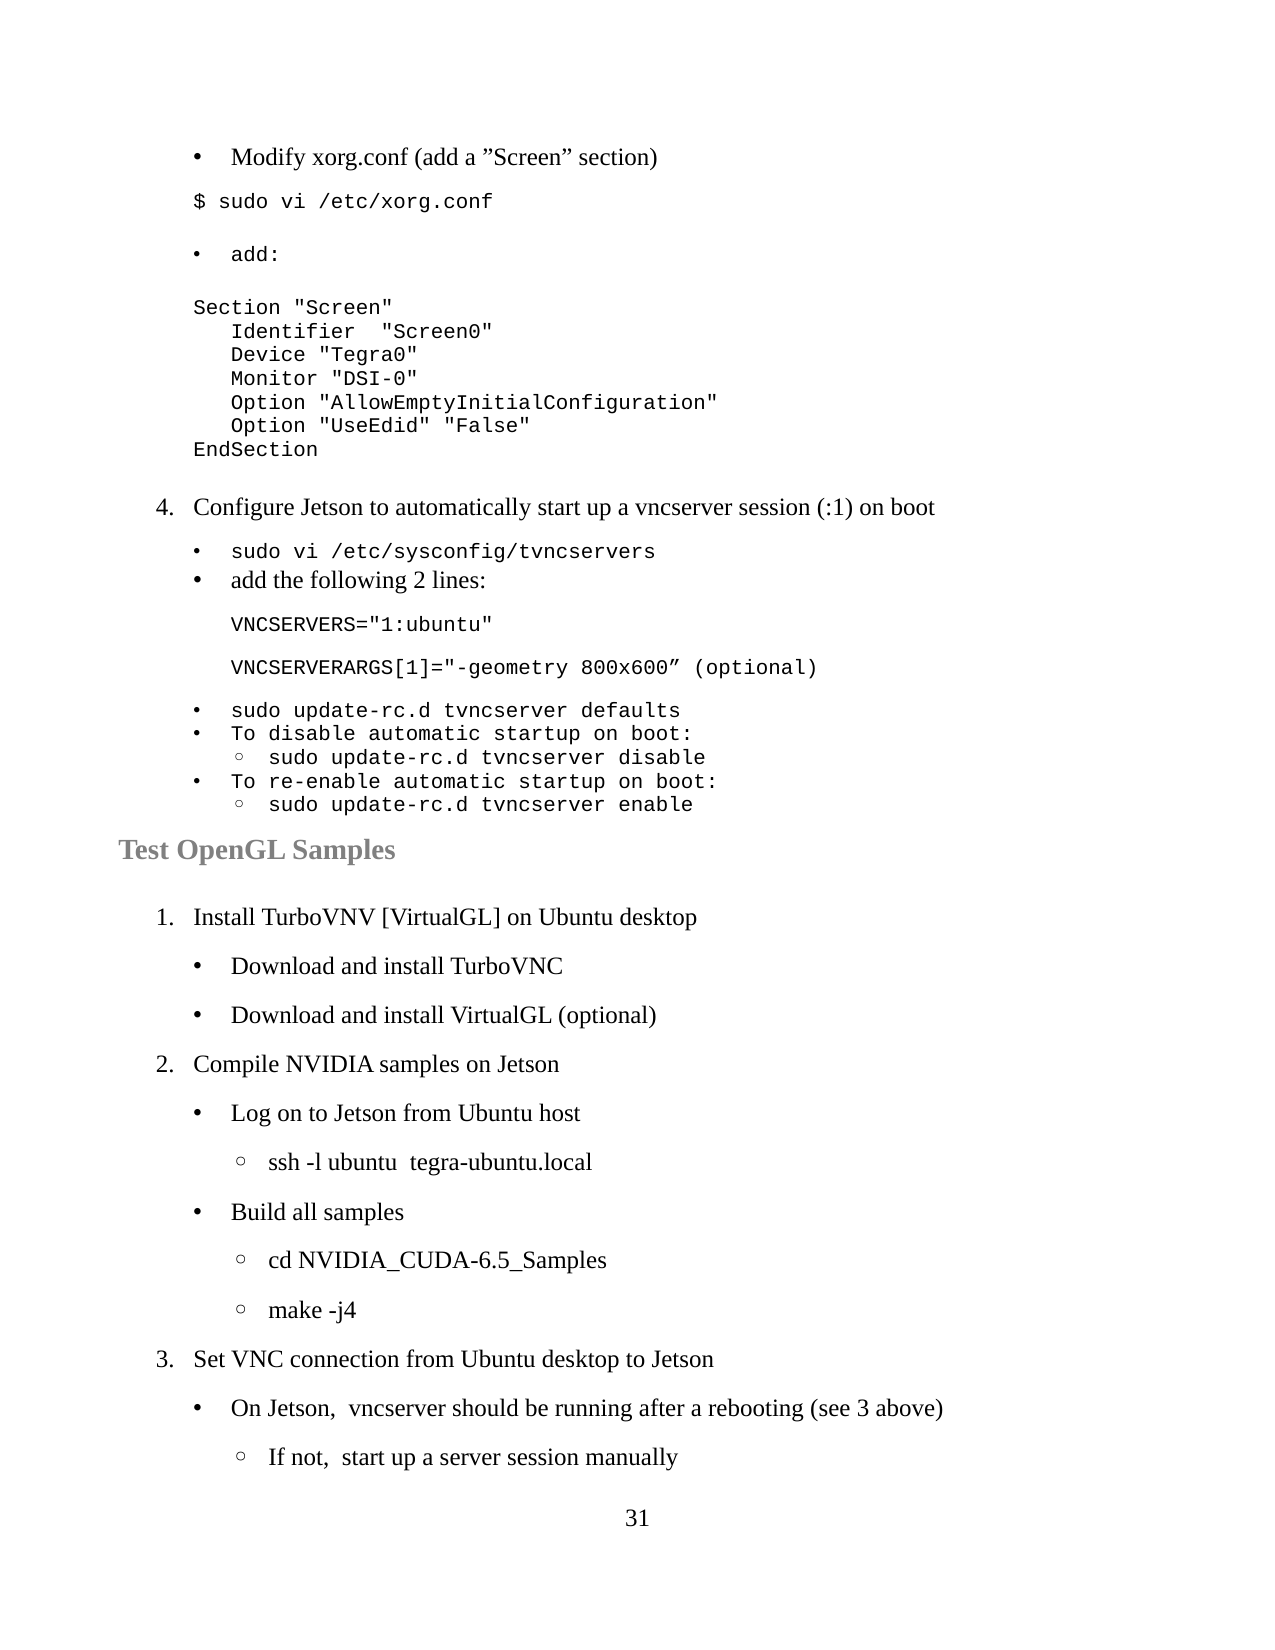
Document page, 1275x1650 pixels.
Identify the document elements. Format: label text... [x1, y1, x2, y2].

text Option "UseEdid" "False" [193, 415, 1157, 439]
text Option "AllowEmptyInitialConfiguration" [193, 392, 1157, 415]
list Build all samples [193, 1197, 1157, 1225]
subtitle Test OpenGL Samples [118, 832, 1157, 866]
list cd NVIDIA_CUDA-6.5_Samples [231, 1246, 1157, 1274]
list Download and install TurboVNC [193, 951, 1157, 980]
text Section "Screen" [193, 297, 1157, 321]
list Download and install VirtualGL (optional) [193, 1000, 1157, 1029]
text Identifier "Screen0" [193, 321, 1157, 344]
list Compile NVIDIA samples on Jetson [156, 1049, 1157, 1078]
list ssh -l ubuntu tegra-ubuntu.local [231, 1147, 1157, 1176]
list $ sudo vi /etc/xorg.conf [193, 191, 1157, 214]
text EndSection [193, 439, 1157, 463]
list sudo update-rc.d tvncserver enable [231, 794, 1157, 818]
list sudo vi /etc/sysconfig/tvncservers [193, 541, 1157, 565]
list If not, start up a server session manually [231, 1442, 1157, 1471]
list Log on to Jetson from Ubuntu host [193, 1098, 1157, 1127]
list To disable automatic startup on boot: [193, 723, 1157, 747]
list Set VNC connection from Ubuntu desktop to Jetson [156, 1344, 1157, 1372]
text Monitor "DSI-0" [193, 368, 1157, 392]
text VNCSERVERARGS[1]="-geometry 800x600” (optional) [231, 657, 1157, 680]
list sudo update-rc.d tvncserver defaults [193, 700, 1157, 723]
list Install TurboVNV [VirtualGL] on Ubuntu desktop [156, 902, 1157, 931]
list On Jetson, vncserver should be running after a rebooting (see 3 above) [193, 1393, 1157, 1422]
list Modify xorg.conf (add a ”Screen” section) [193, 142, 1157, 171]
list add the following 2 lines: [193, 565, 1157, 593]
list make -j4 [231, 1295, 1157, 1323]
list To re-enable automatic startup on boot: [193, 771, 1157, 794]
list add: [193, 244, 1157, 268]
text VNCSERVERS="1:ubuntu" [231, 614, 1157, 637]
list sudo update-rc.d tvncserver disable [231, 747, 1157, 771]
list Configure Jetson to automatically start up a vncserver session (:1) on boot [156, 492, 1157, 521]
text Device "Tegra0" [193, 344, 1157, 368]
